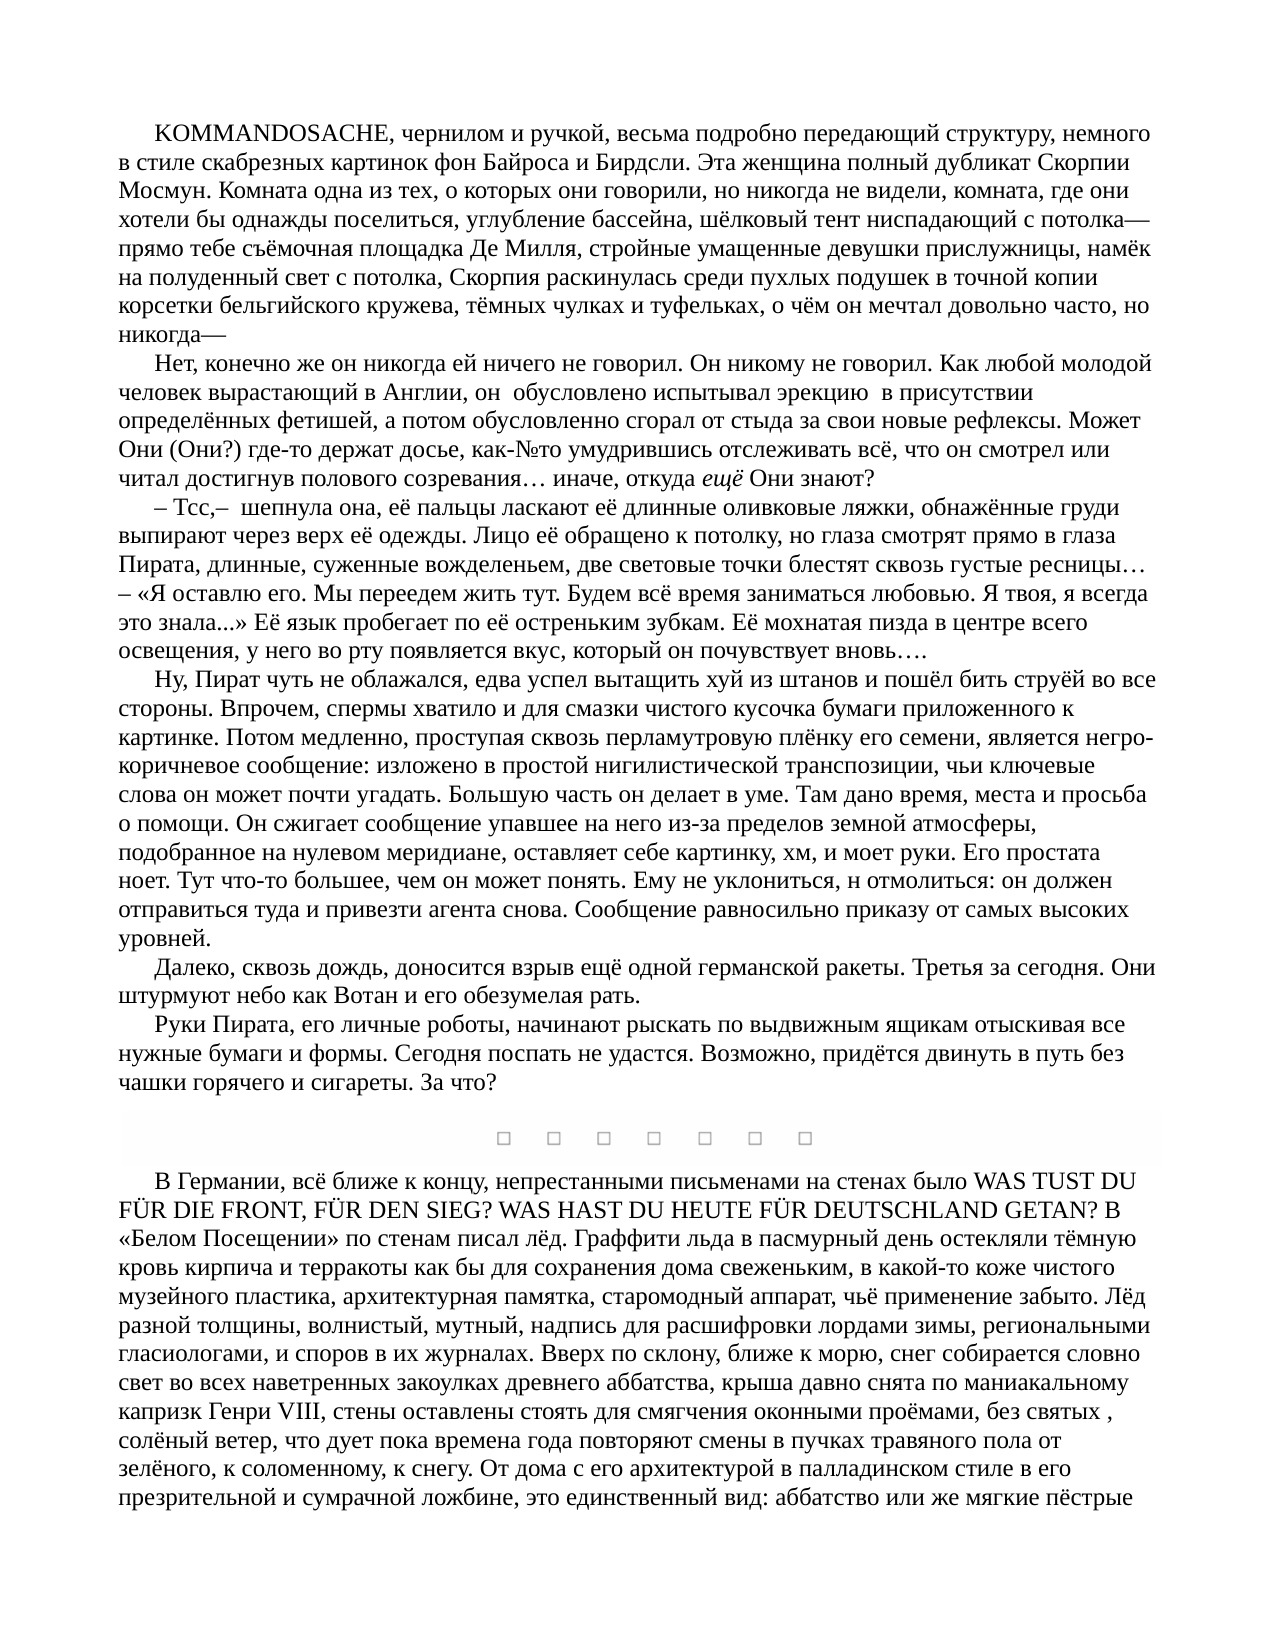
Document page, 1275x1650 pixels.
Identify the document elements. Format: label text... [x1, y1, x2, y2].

text В Германии, всё ближе к концу, непрестанными письменами на стенах было WAS TUST DU FÜR DIE FRONT, FÜR DEN SIEG? WAS HAST DU HEUTE FÜR DEUTSCHLAND GETAN? В «Белом Посещении» по стенам писал лёд. Граффити льда в пасмурный день остекляли тёмную кровь кирпича и терракоты как бы для сохранения дома свеженьким, в какой-то коже чистого музейного пластика, архитектурная памятка, старомодный аппарат, чьё применение забыто. Лёд разной толщины, волнистый, мутный, надпись для расшифровки лордами зимы, региональными гласиологами, и споров в их журналах. Вверх по склону, ближе к морю, снег собирается словно свет во всех наветренных закоулках древнего аббатства, крыша давно снята по маниакальному капризк Генри VIII, стены оставлены стоять для смягчения оконными проёмами, без святых , солёный ветер, что дует пока времена года повторяют смены в пучках травяного пола от зелёного, к соломенному, к снегу. От дома с его архитектурой в палладинском стиле в его презрительной и сумрачной ложбине, это единственный вид: аббатство или же мягкие пёстрые [118, 1096, 1157, 1511]
text Нет, конечно же он никогда ей ничего не говорил. Он никому не говорил. Как любой молодой человек вырастающий в Англии, он обусловлено испытывал эрекцию в присутствии определённых фетишей, а потом обусловленно сгорал от стыда за свои новые рефлексы. Может Они (Они?) где-то держат досье, как-№то умудрившись отслеживать всё, что он смотрел или читал достигнув полового созревания… иначе, откуда ещё Они знают? [118, 348, 1157, 492]
text Далеко, сквозь дождь, доносится взрыв ещё одной германской ракеты. Третья за сегодня. Они штурмуют небо как Вотан и его обезумелая рать. [118, 952, 1157, 1009]
text KOMMANDOSACHE, чернилом и ручкой, весьма подробно передающий структуру, немного в стиле скабрезных картинок фон Байроса и Бирдсли. Эта женщина полный дубликат Скорпии Мосмун. Комната одна из тех, о которых они говорили, но никогда не видели, комната, где они хотели бы однажды поселиться, углубление бассейна, шёлковый тент ниспадающий с потолка—прямо тебе съёмочная площадка Де Милля, стройные умащенные девушки прислужницы, намёк на полуденный свет с потолка, Скорпия раскинулась среди пухлых подушек в точной копии корсетки бельгийского кружева, тёмных чулках и туфельках, о чём он мечтал довольно часто, но никогда— [118, 118, 1157, 348]
text – Тсс,– шепнула она, её пальцы ласкают её длинные оливковые ляжки, обнажённые груди выпирают через верх её одежды. Лицо её обращено к потолку, но глаза смотрят прямо в глаза Пирата, длинные, суженные вожделеньем, две световые точки блестят сквозь густые ресницы… – «Я оставлю его. Мы переедем жить тут. Будем всё время заниматься любовью. Я твоя, я всегда это знала...» Её язык пробегает по её остреньким зубкам. Её мохнатая пизда в центре всего освещения, у него во рту появляется вкус, который он почувствует вновь…. [118, 492, 1157, 664]
picture [121, 1111, 1161, 1166]
text Руки Пирата, его личные роботы, начинают рыскать по выдвижным ящикам отыскивая все нужные бумаги и формы. Сегодня поспать не удастся. Возможно, придётся двинуть в путь без чашки горячего и сигареты. За что? [118, 1009, 1157, 1096]
text Ну, Пират чуть не облажался, едва успел вытащить хуй из штанов и пошёл бить струёй во все стороны. Впрочем, спермы хватило и для смазки чистого кусочка бумаги приложенного к картинке. Потом медленно, проступая сквозь перламутровую плёнку его семени, является негро-коричневое сообщение: изложено в простой нигилистической транспозиции, чьи ключевые слова он может почти угадать. Большую часть он делает в уме. Там дано время, места и просьба о помощи. Он сжигает сообщение упавшее на него из-за пределов земной атмосферы, подобранное на нулевом меридиане, оставляет себе картинку, хм, и моет руки. Его простата ноет. Тут что-то большее, чем он может понять. Ему не уклониться, н отмолиться: он должен отправиться туда и привезти агента снова. Сообщение равносильно приказу от самых высоких уровней. [118, 664, 1157, 952]
